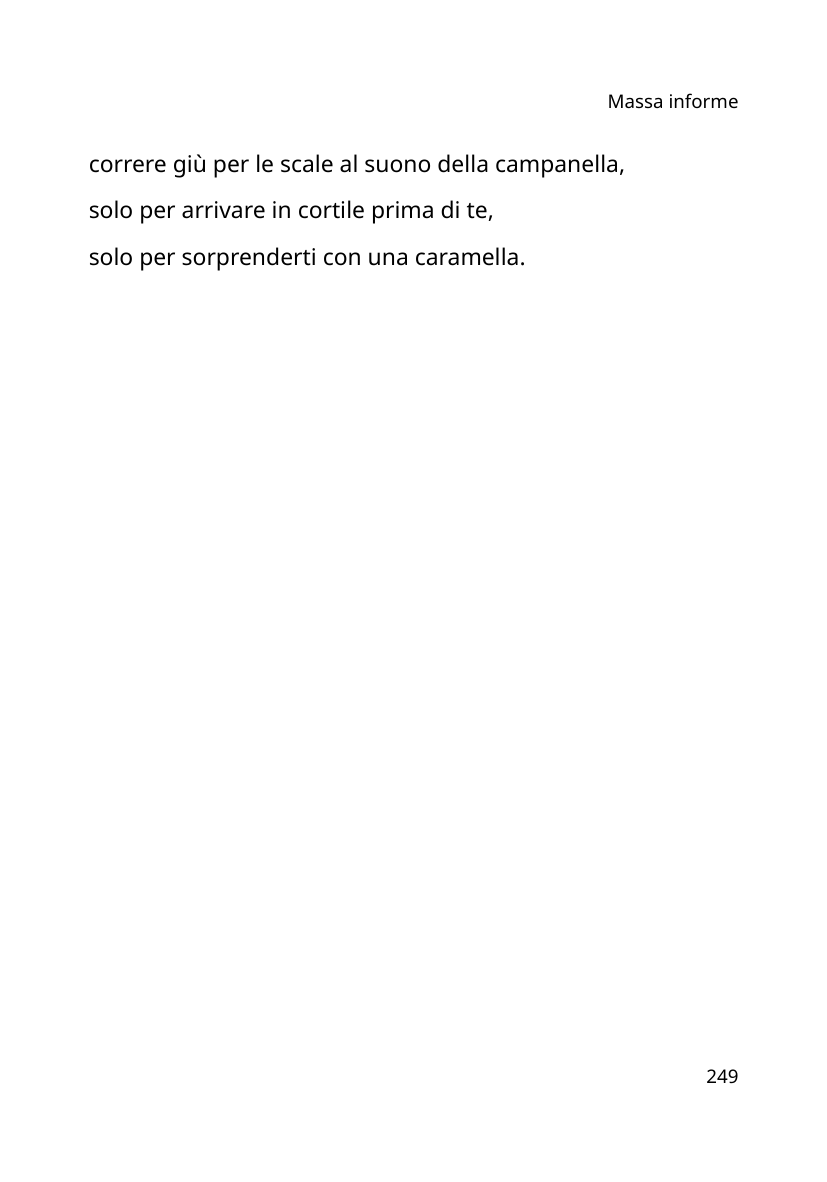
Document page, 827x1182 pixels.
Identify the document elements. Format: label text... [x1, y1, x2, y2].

text correre giù per le scale al suono della campanella, [88, 147, 738, 179]
text solo per sorprenderti con una caramella. [88, 241, 738, 272]
text solo per arrivare in cortile prima di te, [88, 194, 738, 226]
